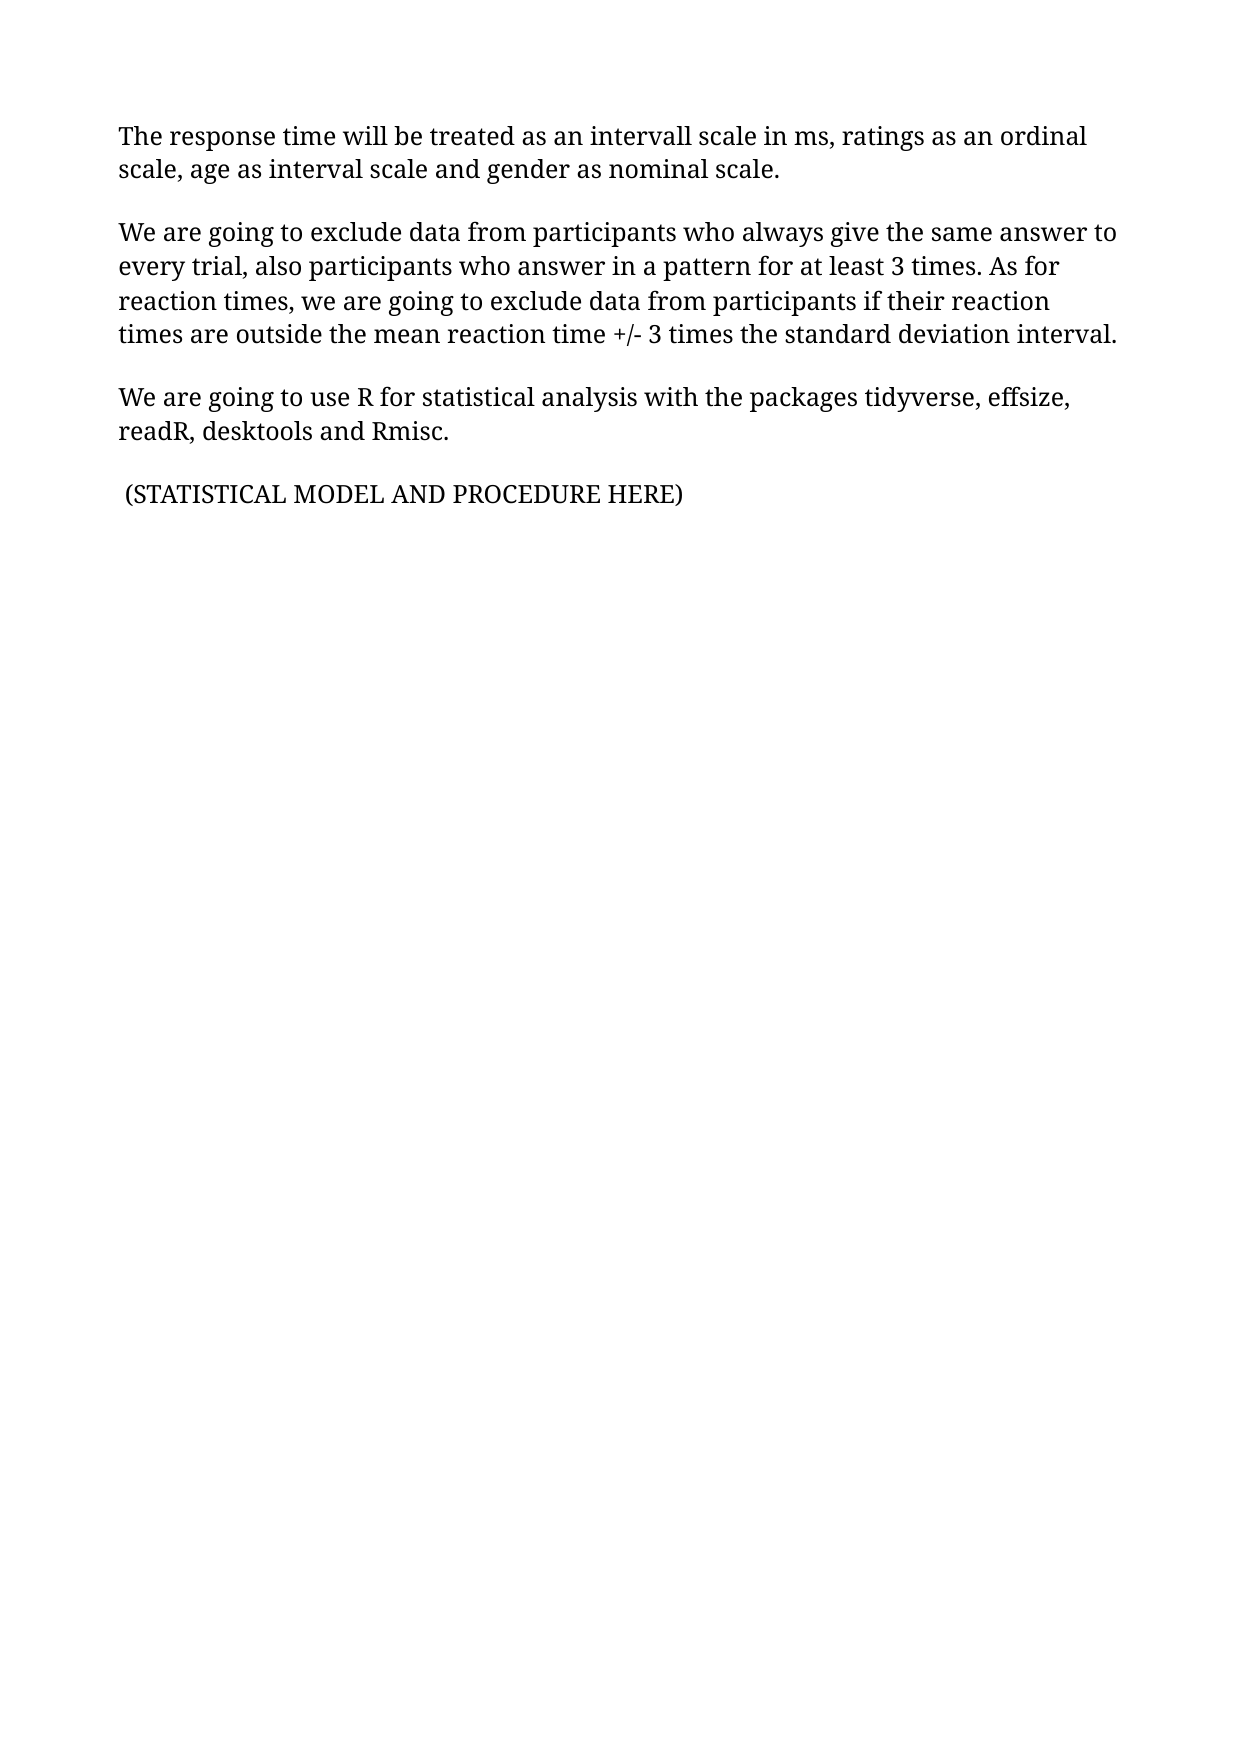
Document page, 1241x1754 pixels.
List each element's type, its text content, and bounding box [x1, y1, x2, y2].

text The response time will be treated as an intervall scale in ms, ratings as an ordinal scale, age as interval scale and gender as nominal scale. [118, 118, 1122, 186]
text We are going to exclude data from participants who always give the same answer to every trial, also participants who answer in a pattern for at least 3 times. As for reaction times, we are going to exclude data from participants if their reaction times are outside the mean reaction time +/- 3 times the standard deviation interval. [118, 215, 1122, 351]
text We are going to use R for statistical analysis with the packages tidyverse, effsize, readR, desktools and Rmisc. [118, 380, 1122, 448]
text (STATISTICAL MODEL AND PROCEDURE HERE) [118, 477, 1122, 511]
